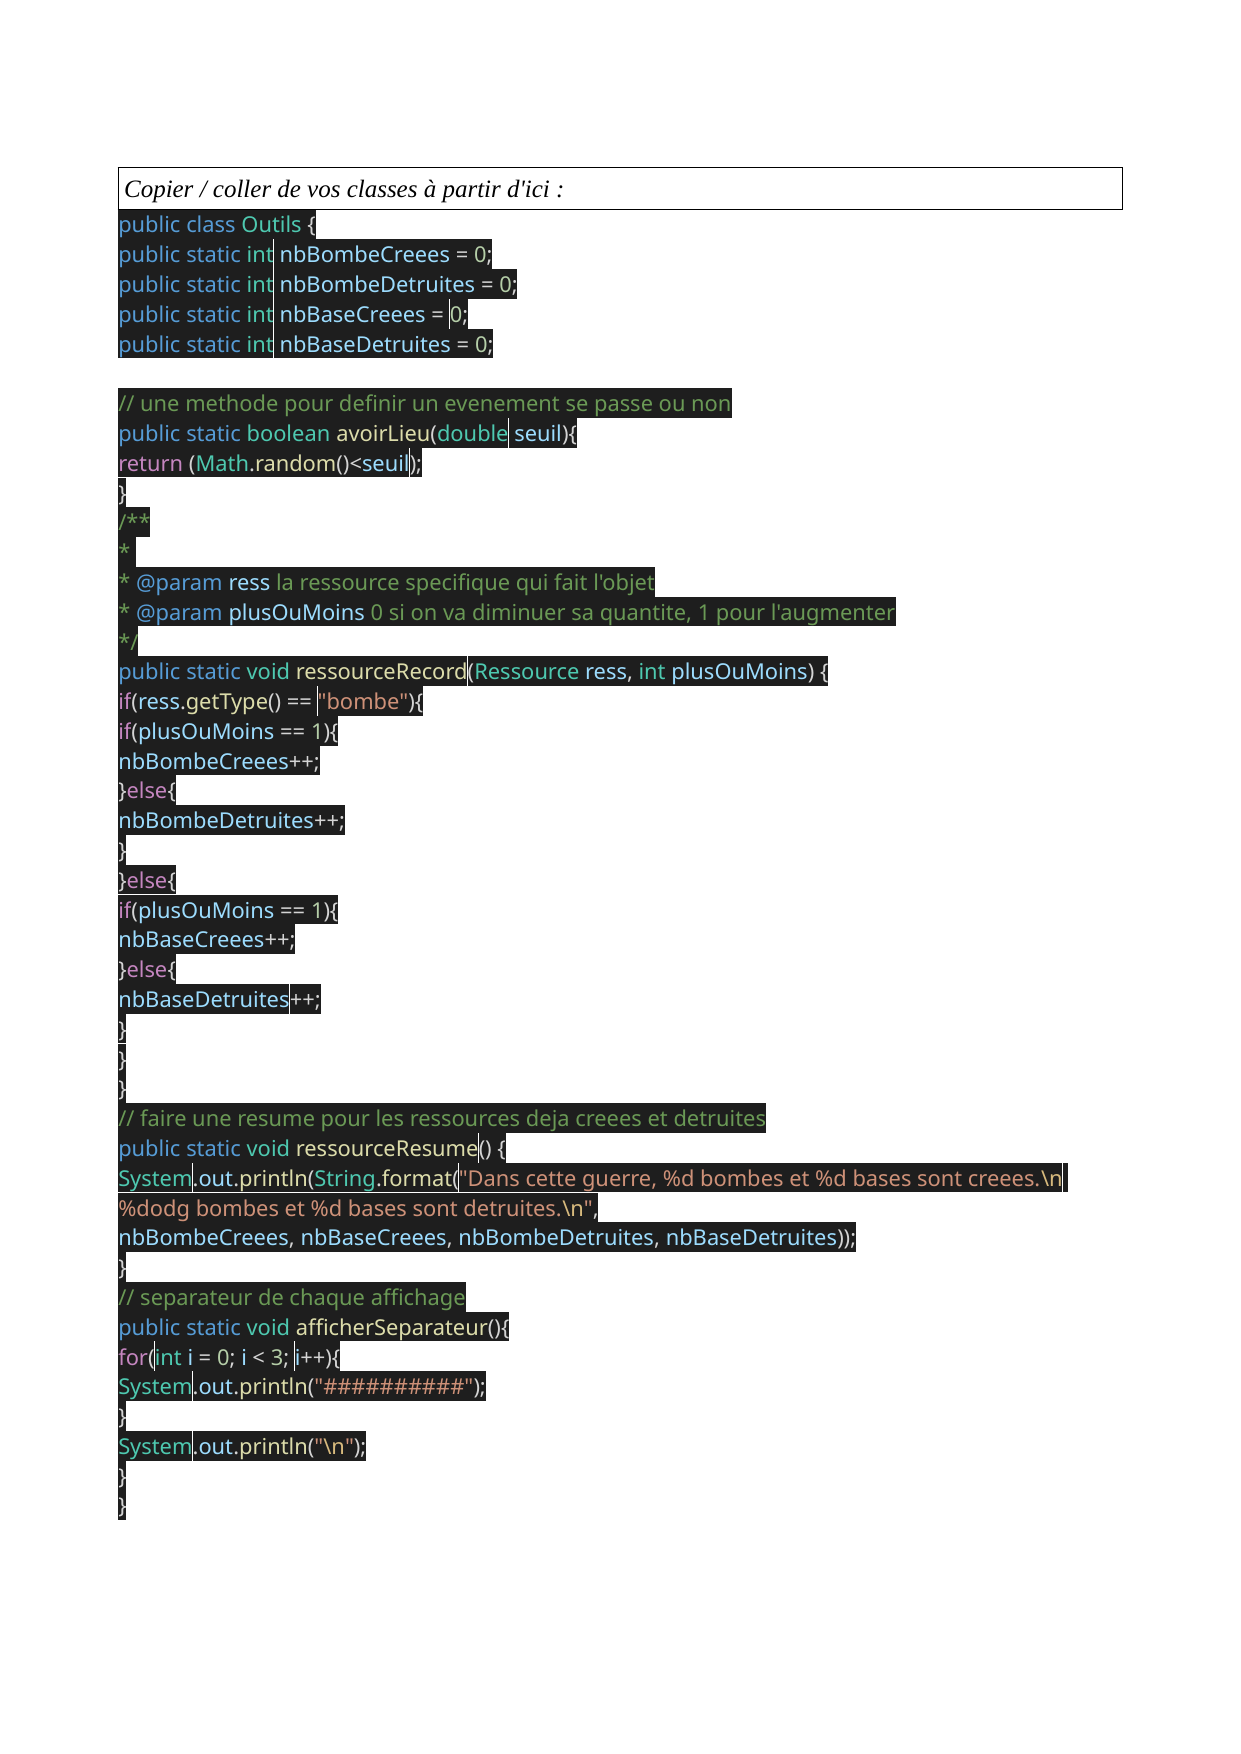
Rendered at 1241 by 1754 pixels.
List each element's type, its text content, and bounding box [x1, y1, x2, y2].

text // faire une resume pour les ressources deja creees et detruites [118, 1103, 1122, 1133]
text } [118, 835, 1122, 865]
text if(plusOuMoins == 1){ [118, 894, 1122, 924]
text public static int nbBombeCreees = 0; [118, 239, 1122, 269]
text public static boolean avoirLieu(double seuil){ [118, 418, 1122, 448]
text } [118, 1073, 1122, 1103]
text } [118, 1043, 1122, 1073]
text public static int nbBaseCreees = 0; [118, 299, 1122, 329]
text public static void ressourceResume() { [118, 1133, 1122, 1163]
text if(plusOuMoins == 1){ [118, 716, 1122, 746]
text } [118, 477, 1122, 507]
text } [118, 1490, 1122, 1520]
text return (Math.random()<seuil); [118, 448, 1122, 477]
text System.out.println("\n"); [118, 1431, 1122, 1461]
text }else{ [118, 865, 1122, 894]
text } [118, 1401, 1122, 1431]
text // separateur de chaque affichage [118, 1282, 1122, 1312]
text System.out.println(String.format("Dans cette guerre, %d bombes et %d bases sont creees.\n %dodg bombes et %d bases sont detruites.\n", [118, 1163, 1122, 1222]
text nbBombeCreees, nbBaseCreees, nbBombeDetruites, nbBaseDetruites)); [118, 1222, 1122, 1252]
text if(ress.getType() == "bombe"){ [118, 686, 1122, 716]
table_header Copier / coller de vos classes à partir d'ici : [119, 168, 1122, 208]
text public static void ressourceRecord(Ressource ress, int plusOuMoins) { [118, 656, 1122, 686]
text /** [118, 507, 1122, 537]
text * @param plusOuMoins 0 si on va diminuer sa quantite, 1 pour l'augmenter [118, 597, 1122, 626]
text nbBaseDetruites++; [118, 984, 1122, 1014]
text System.out.println("##########"); [118, 1371, 1122, 1401]
text public static int nbBombeDetruites = 0; [118, 269, 1122, 299]
text }else{ [118, 775, 1122, 805]
text * @param ress la ressource specifique qui fait l'objet [118, 567, 1122, 597]
text for(int i = 0; i < 3; i++){ [118, 1341, 1122, 1371]
text } [118, 1252, 1122, 1282]
text nbBombeDetruites++; [118, 805, 1122, 835]
text // une methode pour definir un evenement se passe ou non [118, 388, 1122, 418]
text }else{ [118, 954, 1122, 984]
text public static void afficherSeparateur(){ [118, 1312, 1122, 1341]
text nbBombeCreees++; [118, 746, 1122, 775]
text public static int nbBaseDetruites = 0; [118, 329, 1122, 358]
text */ [118, 626, 1122, 656]
text * [118, 537, 1122, 567]
text public class Outils { [118, 210, 1122, 239]
text } [118, 1461, 1122, 1490]
text nbBaseCreees++; [118, 924, 1122, 954]
text } [118, 1014, 1122, 1043]
